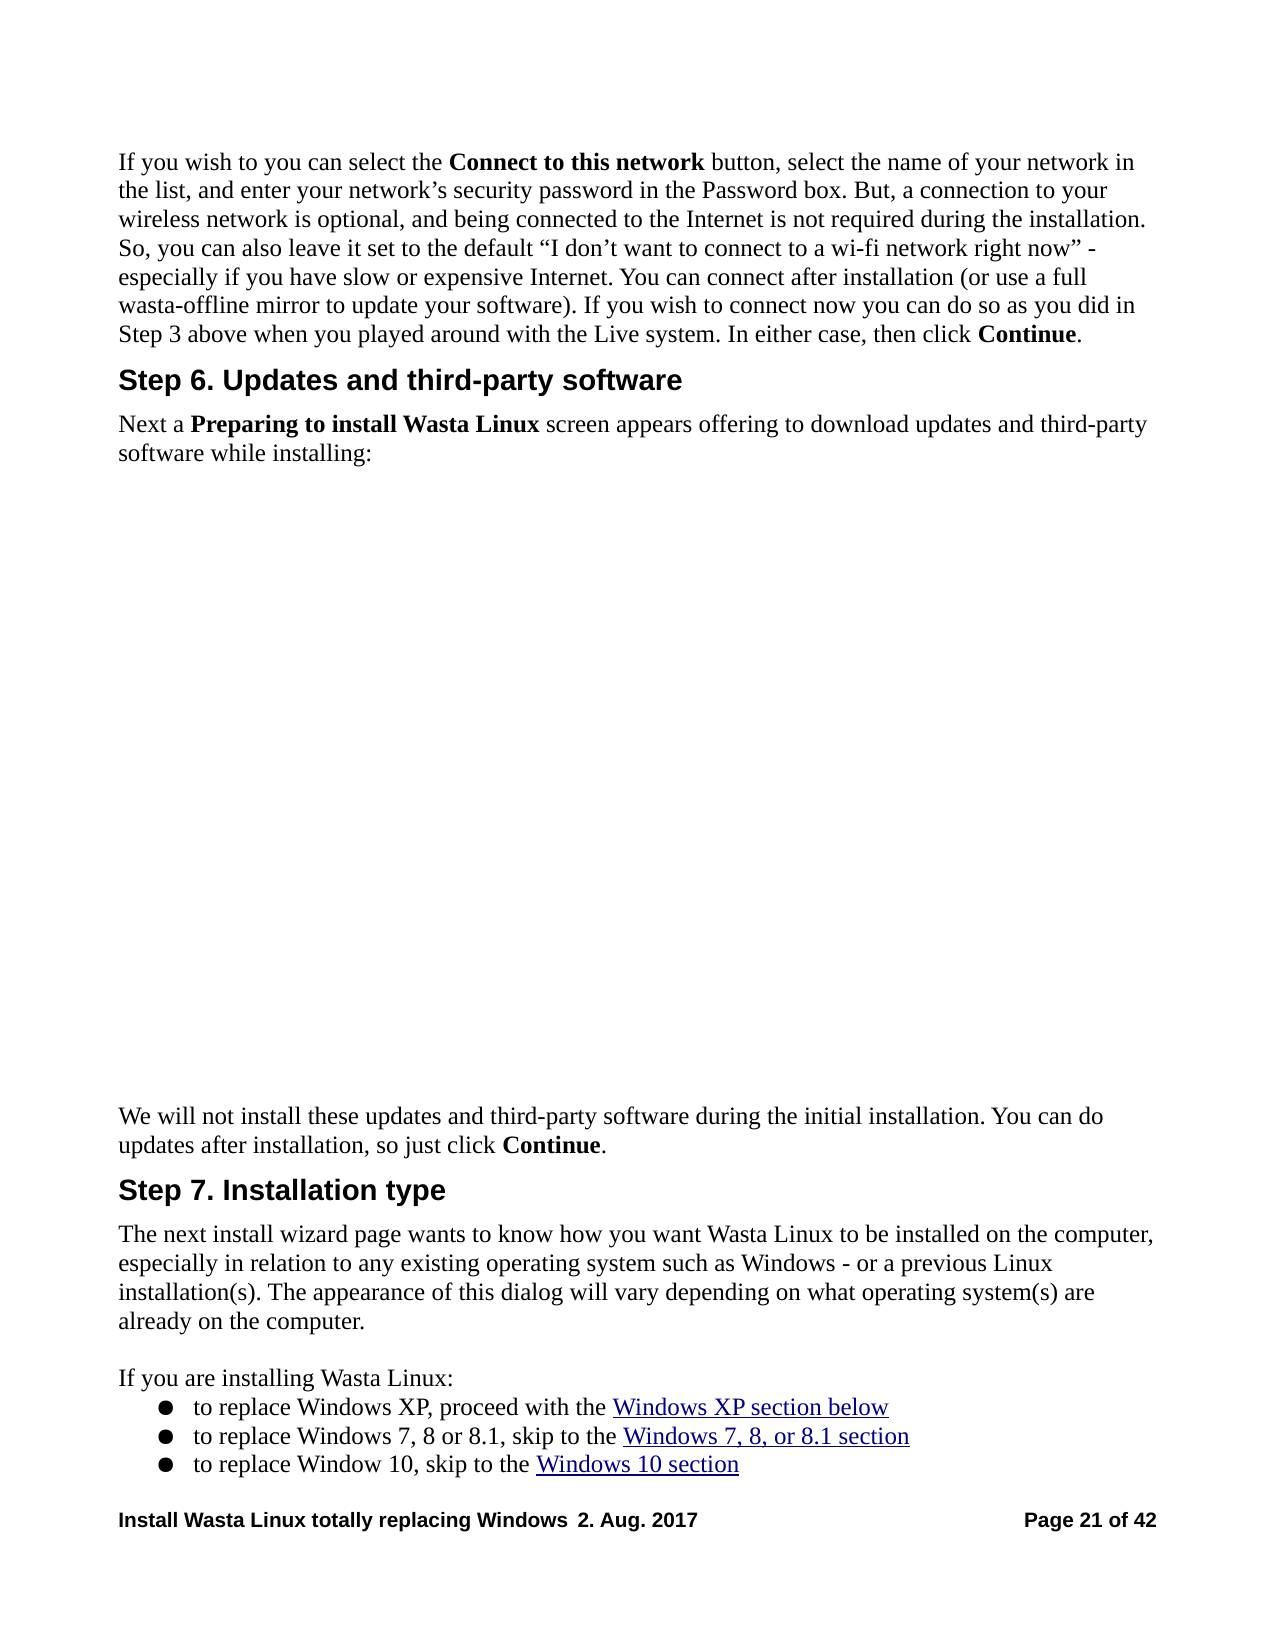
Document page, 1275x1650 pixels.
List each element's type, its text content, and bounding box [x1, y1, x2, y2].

subtitle Step 7. Installation type [118, 1173, 1157, 1207]
subtitle Step 6. Updates and third-party software [118, 363, 1157, 396]
list to replace Window 10, skip to the Windows 10 section [156, 1449, 1157, 1478]
text We will not install these updates and third-party software during the initial installation. You can do updates after installation, so just click Continue. [118, 1101, 1157, 1159]
list to replace Windows 7, 8 or 8.1, skip to the Windows 7, 8, or 8.1 section [156, 1421, 1157, 1449]
list to replace Windows XP, proceed with the Windows XP section below [156, 1392, 1157, 1421]
text Next a Preparing to install Wasta Linux screen appears offering to download updates and third-party software while installing: [118, 409, 1157, 466]
text If you wish to you can select the Connect to this network button, select the name of your network in the list, and enter your network’s security password in the Password box. But, a connection to your wireless network is optional, and being connected to the Internet is not required during the installation. So, you can also leave it set to the default “I don’t want to connect to a wi-fi network right now” - especially if you have slow or expensive Internet. You can connect after installation (or use a full wasta-offline mirror to update your software). If you wish to connect now you can do so as you did in Step 3 above when you played around with the Live system. In either case, then click Continue. [118, 147, 1157, 348]
text The next install wizard page wants to know how you want Wasta Linux to be installed on the computer, especially in relation to any existing operating system such as Windows - or a previous Linux installation(s). The appearance of this dialog will vary depending on what operating system(s) are already on the computer. [118, 1219, 1157, 1334]
text If you are installing Wasta Linux: [118, 1363, 1157, 1392]
